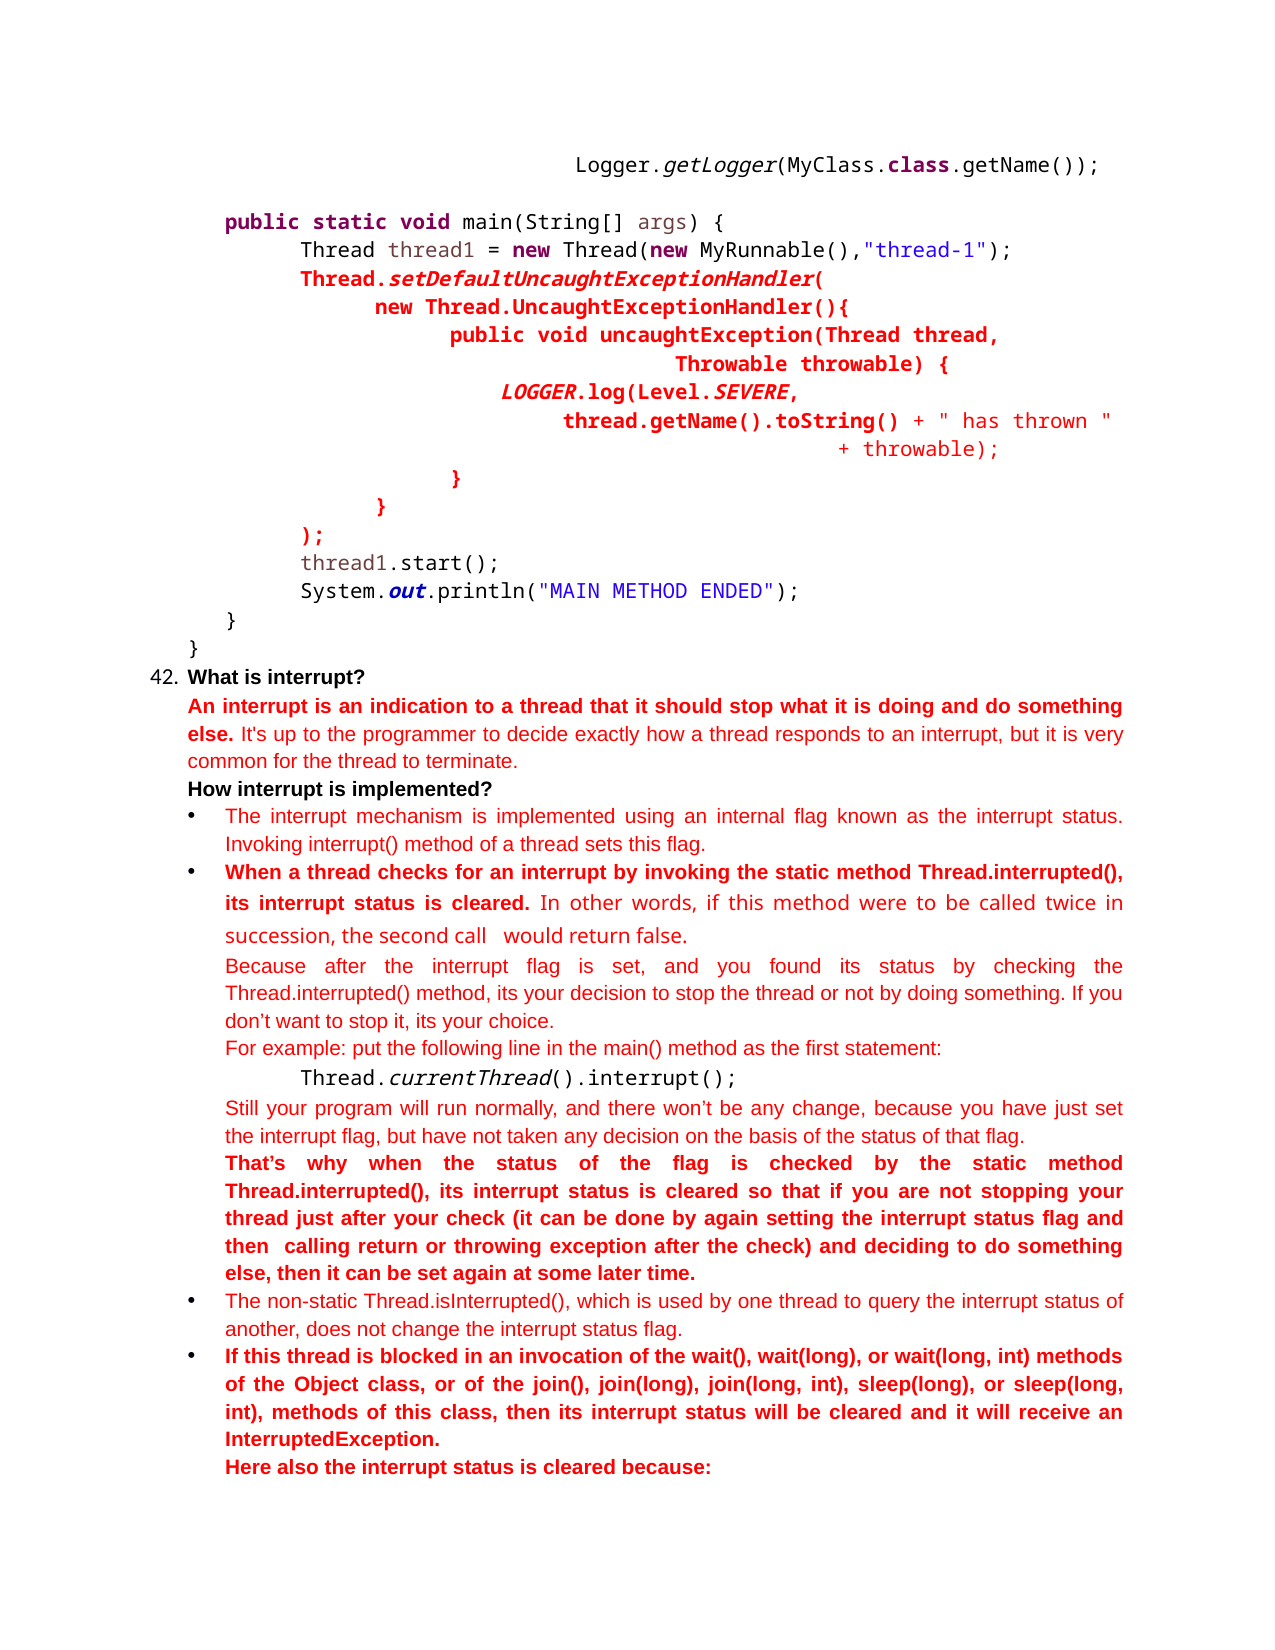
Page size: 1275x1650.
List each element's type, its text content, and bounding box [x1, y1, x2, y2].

list Logger.getLogger(MyClass.class.getName()); [150, 150, 1125, 178]
list If this thread is blocked in an invocation of the wait(), wait(long), or wait(long, int) methods of the Object class, or of the join(), join(long), join(long, int), sleep(long), or sleep(long, int), methods of this class, then its interrupt status will be cleared and it will receive an InterruptedException. [187, 1344, 1125, 1451]
list An interrupt is an indication to a thread that it should stop what it is doing and do something else. It's up to the programmer to decide exactly how a thread responds to an interrupt, but it is very common for the thread to terminate. [150, 694, 1125, 773]
list } [150, 605, 1125, 633]
list Thread.currentThread().interrupt(); [187, 1063, 1125, 1092]
list Here also the interrupt status is cleared because: [187, 1454, 1125, 1478]
list The non-static Thread.isInterrupted(), which is used by one thread to query the interrupt status of another, does not change the interrupt status flag. [187, 1288, 1125, 1341]
list thread.getName().toString() + " has thrown " [150, 406, 1125, 434]
list LOGGER.log(Level.SEVERE, [150, 377, 1125, 406]
list Because after the interrupt flag is set, and you found its status by checking the Thread.interrupted() method, its your decision to stop the thread or not by doing something. If you don’t want to stop it, its your choice. [187, 953, 1125, 1032]
list thread1.start(); [150, 548, 1125, 577]
list new Thread.UncaughtExceptionHandler(){ [150, 292, 1125, 321]
list Still your program will run normally, and there won’t be any change, because you have just set the interrupt flag, but have not taken any decision on the basis of the status of that flag. [187, 1096, 1125, 1147]
list System.out.println("MAIN METHOD ENDED"); [150, 577, 1125, 605]
list + throwable); [150, 434, 1125, 463]
list Thread thread1 = new Thread(new MyRunnable(),"thread-1"); [150, 235, 1125, 264]
list That’s why when the status of the flag is checked by the static method Thread.interrupted(), its interrupt status is cleared so that if you are not stopping your thread just after your check (it can be done by again setting the interrupt status flag and then calling return or throwing exception after the check) and deciding to do something else, then it can be set again at some later time. [187, 1151, 1125, 1285]
list When a thread checks for an interrupt by invoking the static method Thread.interrupted(), its interrupt status is cleared. In other words, if this method were to be called twice in succession, the second call would return false. [187, 859, 1125, 949]
list What is interrupt? [150, 662, 1125, 690]
list public void uncaughtException(Thread thread, [150, 321, 1125, 349]
list Thread.setDefaultUncaughtExceptionHandler( [150, 264, 1125, 292]
list Throwable throwable) { [150, 349, 1125, 377]
list How interrupt is implemented? [150, 777, 1125, 801]
list } [150, 463, 1125, 491]
list } [150, 633, 1125, 662]
list For example: put the following line in the main() method as the first statement: [187, 1036, 1125, 1060]
list ); [150, 520, 1125, 548]
list The interrupt mechanism is implemented using an internal flag known as the interrupt status. Invoking interrupt() method of a thread sets this flag. [187, 804, 1125, 856]
list public static void main(String[] args) { [150, 207, 1125, 235]
list } [150, 491, 1125, 520]
